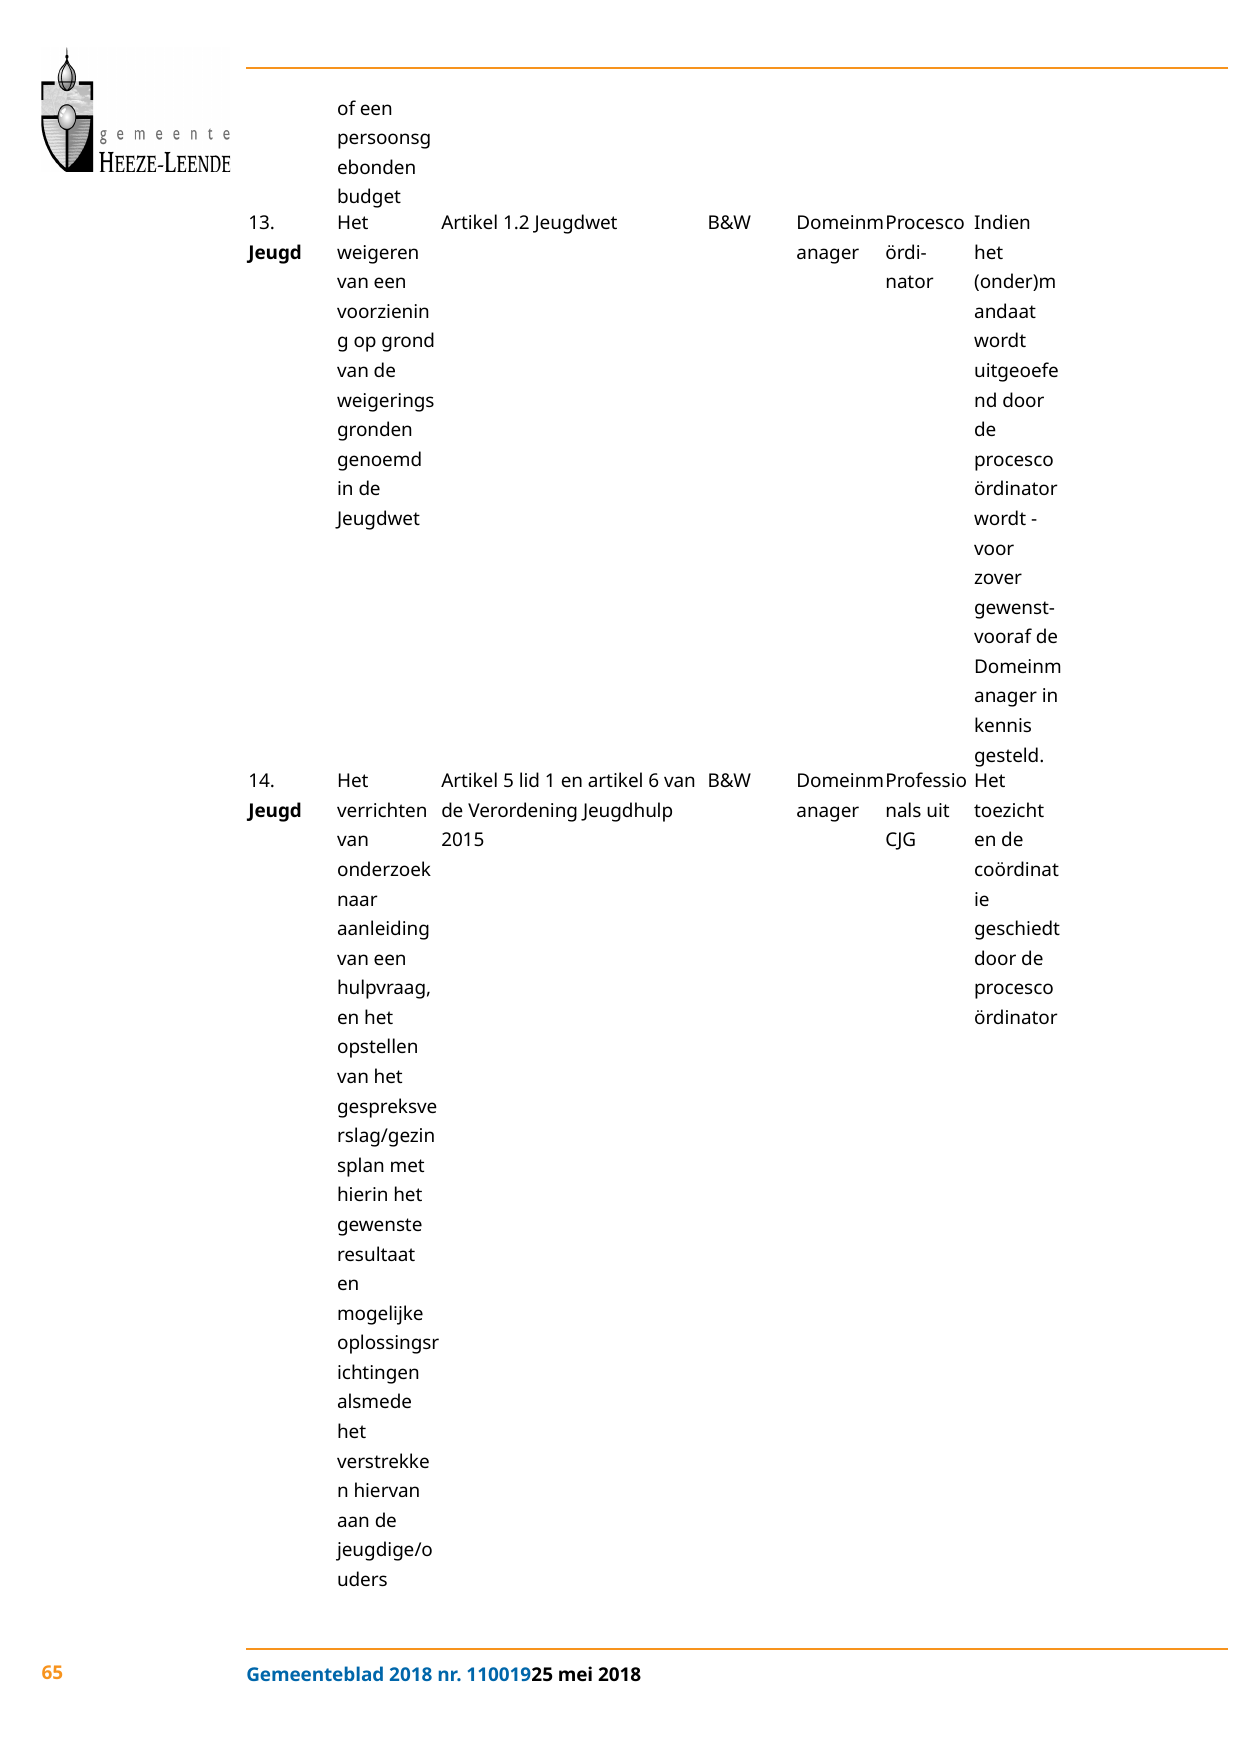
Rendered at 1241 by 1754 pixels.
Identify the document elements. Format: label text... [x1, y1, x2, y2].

picture [41, 47, 231, 172]
table_cell Domeinmanager [796, 209, 885, 767]
table_cell Procescoördi-nator [885, 209, 974, 767]
table_cell [885, 95, 974, 209]
table_cell of een persoonsgebonden budget [337, 95, 441, 209]
table_cell Artikel 1.2 Jeugdwet [441, 209, 707, 767]
table_cell [708, 95, 796, 209]
table_cell Het weigeren van een voorziening op grond van de weigeringsgronden genoemd in de Jeugdwet [337, 209, 441, 767]
table_cell B&W [708, 768, 796, 1592]
table_cell 13. Jeugd [248, 209, 337, 767]
table_cell [796, 95, 885, 209]
table_cell [974, 95, 1063, 209]
table_cell Het verrichten van onderzoek naar aanleiding van een hulpvraag, en het opstellen van het gespreksverslag/gezinsplan met hierin het gewenste resultaat en mogelijke oplossingsrichtingen alsmede het verstrekken hiervan aan de jeugdige/ouders [337, 768, 441, 1592]
table_cell [248, 95, 337, 209]
table_cell 14. Jeugd [248, 768, 337, 1592]
table_cell Domeinmanager [796, 768, 885, 1592]
table_cell Artikel 5 lid 1 en artikel 6 van de Verordening Jeugdhulp 2015 [441, 768, 707, 1592]
table_cell B&W [708, 209, 796, 767]
table_cell Het toezicht en de coördinatie geschiedt door de procescoördinator [974, 768, 1063, 1592]
table_cell Professionals uit CJG [885, 768, 974, 1592]
table_cell Indien het (onder)mandaat wordt uitgeoefend door de procescoördinator wordt -voor zover gewenst- vooraf de Domeinmanager in kennis gesteld. [974, 209, 1063, 767]
table_cell [441, 95, 707, 209]
